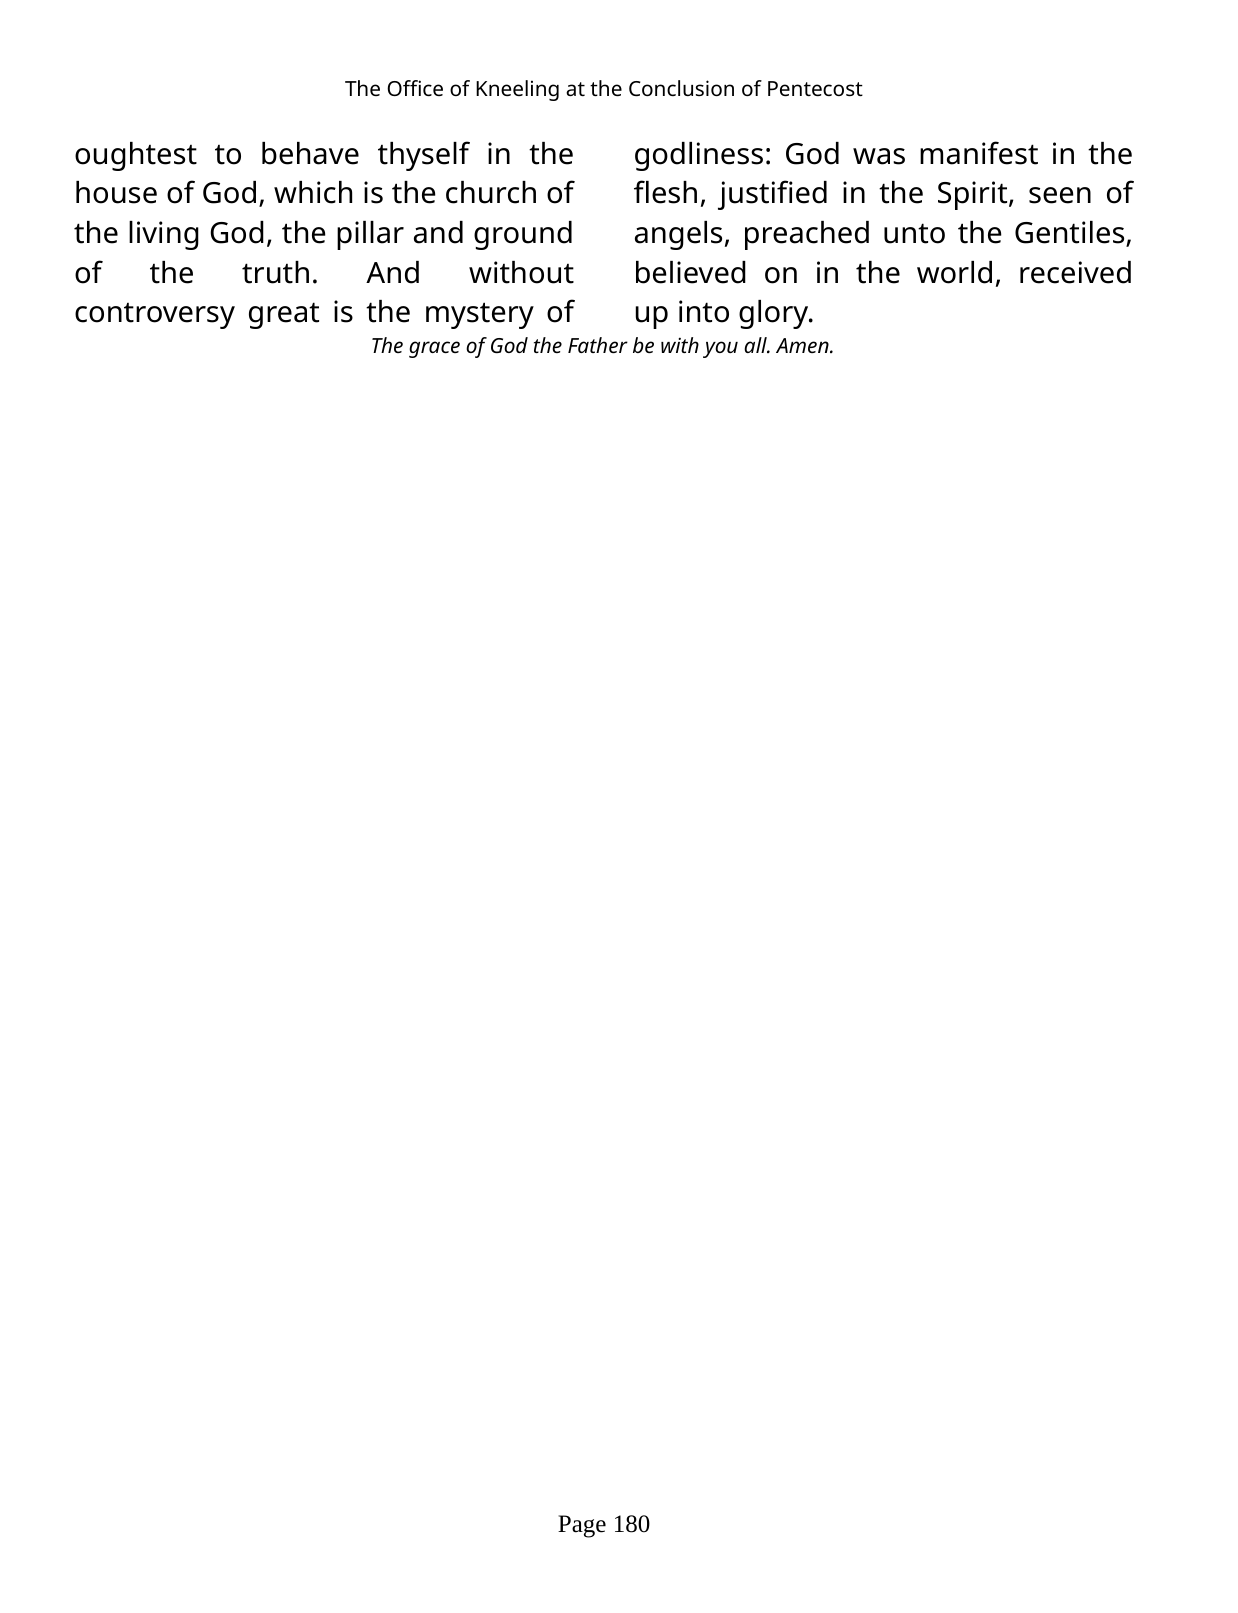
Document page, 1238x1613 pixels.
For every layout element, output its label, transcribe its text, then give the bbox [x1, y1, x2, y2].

text oughtest to behave thyself in the house of God, which is the church of the living God, the pillar and ground of the truth. And without controversy great is the mystery of [74, 133, 574, 331]
text The Office of Kneeling at the Conclusion of Pentecost [72, 74, 1135, 102]
text The grace of God the Father be with you all. Amen. [74, 331, 1134, 360]
text godliness: God was manifest in the flesh, justified in the Spirit, seen of angels, preached unto the Gentiles, believed on in the world, received up into glory. [633, 133, 1134, 331]
